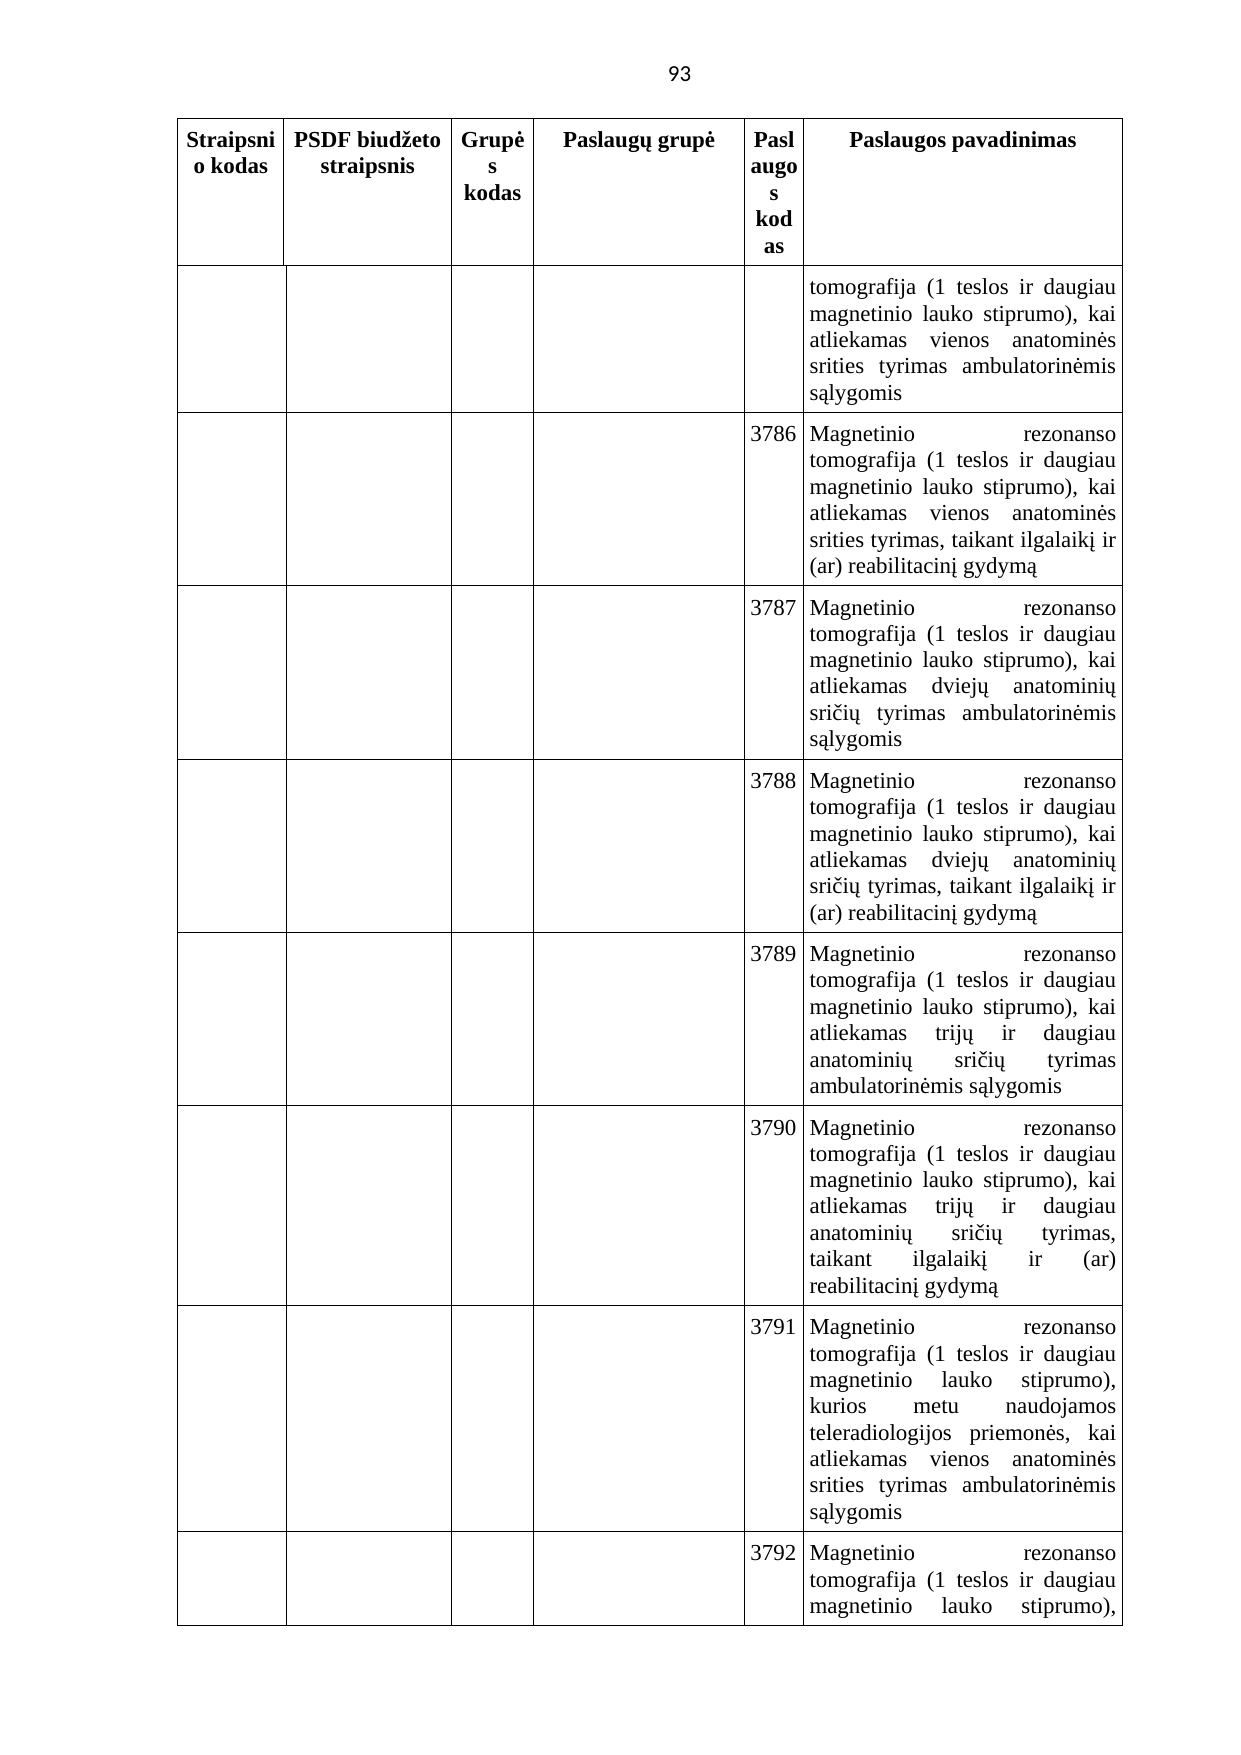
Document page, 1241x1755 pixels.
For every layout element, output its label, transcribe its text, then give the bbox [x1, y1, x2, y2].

table_cell [178, 1106, 286, 1305]
table_cell [452, 413, 533, 585]
table_cell Magnetinio rezonanso tomografija (1 teslos ir daugiau magnetinio lauko stiprumo), kai atliekamas trijų ir daugiau anatominių sričių tyrimas, taikant ilgalaikį ir (ar) reabilitacinį gydymą [804, 1106, 1122, 1305]
table_cell [452, 1106, 533, 1305]
table_cell [534, 1106, 744, 1305]
table_cell [178, 1306, 286, 1531]
table_cell 3788 [745, 760, 803, 932]
table_cell Magnetinio rezonanso tomografija (1 teslos ir daugiau magnetinio lauko stiprumo), kai atliekamas dviejų anatominių sričių tyrimas ambulatorinėmis sąlygomis [804, 586, 1122, 759]
table_cell [745, 266, 803, 412]
table_cell Magnetinio rezonanso tomografija (1 teslos ir daugiau magnetinio lauko stiprumo), kai atliekamas vienos anatominės srities tyrimas, taikant ilgalaikį ir (ar) reabilitacinį gydymą [804, 413, 1122, 585]
table_cell [178, 933, 286, 1105]
table_cell [452, 933, 533, 1105]
table_cell [287, 1532, 451, 1625]
table_cell tomografija (1 teslos ir daugiau magnetinio lauko stiprumo), kai atliekamas vienos anatominės srities tyrimas ambulatorinėmis sąlygomis [804, 266, 1122, 412]
table_cell [287, 933, 451, 1105]
table_cell [452, 1532, 533, 1625]
table_cell Magnetinio rezonanso tomografija (1 teslos ir daugiau magnetinio lauko stiprumo), kurios metu naudojamos teleradiologijos priemonės, kai atliekamas vienos anatominės srities tyrimas ambulatorinėmis sąlygomis [804, 1306, 1122, 1531]
table_header Paslaugų grupė [534, 119, 744, 265]
table_header Paslaugos kodas [745, 119, 803, 265]
table_cell [452, 266, 533, 412]
table_cell [534, 760, 744, 932]
table_header PSDF biudžeto straipsnis [284, 119, 451, 265]
table_cell [534, 933, 744, 1105]
table_cell [287, 760, 451, 932]
table_cell [178, 266, 286, 412]
table_cell [287, 586, 451, 759]
table_cell [534, 1306, 744, 1531]
table_cell [452, 1306, 533, 1531]
table_cell [452, 760, 533, 932]
table_cell Magnetinio rezonanso tomografija (1 teslos ir daugiau magnetinio lauko stiprumo), kai atliekamas dviejų anatominių sričių tyrimas, taikant ilgalaikį ir (ar) reabilitacinį gydymą [804, 760, 1122, 932]
table_cell [287, 1306, 451, 1531]
table_cell [287, 266, 451, 412]
table_cell [534, 1532, 744, 1625]
table_cell [178, 413, 286, 585]
table_cell [287, 413, 451, 585]
table_header Paslaugos pavadinimas [804, 119, 1122, 265]
table_cell 3786 [745, 413, 803, 585]
table_cell 3792 [745, 1532, 803, 1625]
table_cell [178, 1532, 286, 1625]
table_header Straipsnio kodas [178, 119, 283, 265]
table_cell 3790 [745, 1106, 803, 1305]
table_cell [452, 586, 533, 759]
table_cell [534, 266, 744, 412]
table_cell [178, 586, 286, 759]
table_cell Magnetinio rezonanso tomografija (1 teslos ir daugiau magnetinio lauko stiprumo), kai atliekamas trijų ir daugiau anatominių sričių tyrimas ambulatorinėmis sąlygomis [804, 933, 1122, 1105]
table_cell 3787 [745, 586, 803, 759]
table_header Grupės kodas [452, 119, 533, 265]
table_cell [534, 413, 744, 585]
table_cell 3789 [745, 933, 803, 1105]
table_cell 3791 [745, 1306, 803, 1531]
table_cell [534, 586, 744, 759]
table_cell [287, 1106, 451, 1305]
table_cell [178, 760, 286, 932]
table_cell Magnetinio rezonanso tomografija (1 teslos ir daugiau magnetinio lauko stiprumo), [804, 1532, 1122, 1625]
